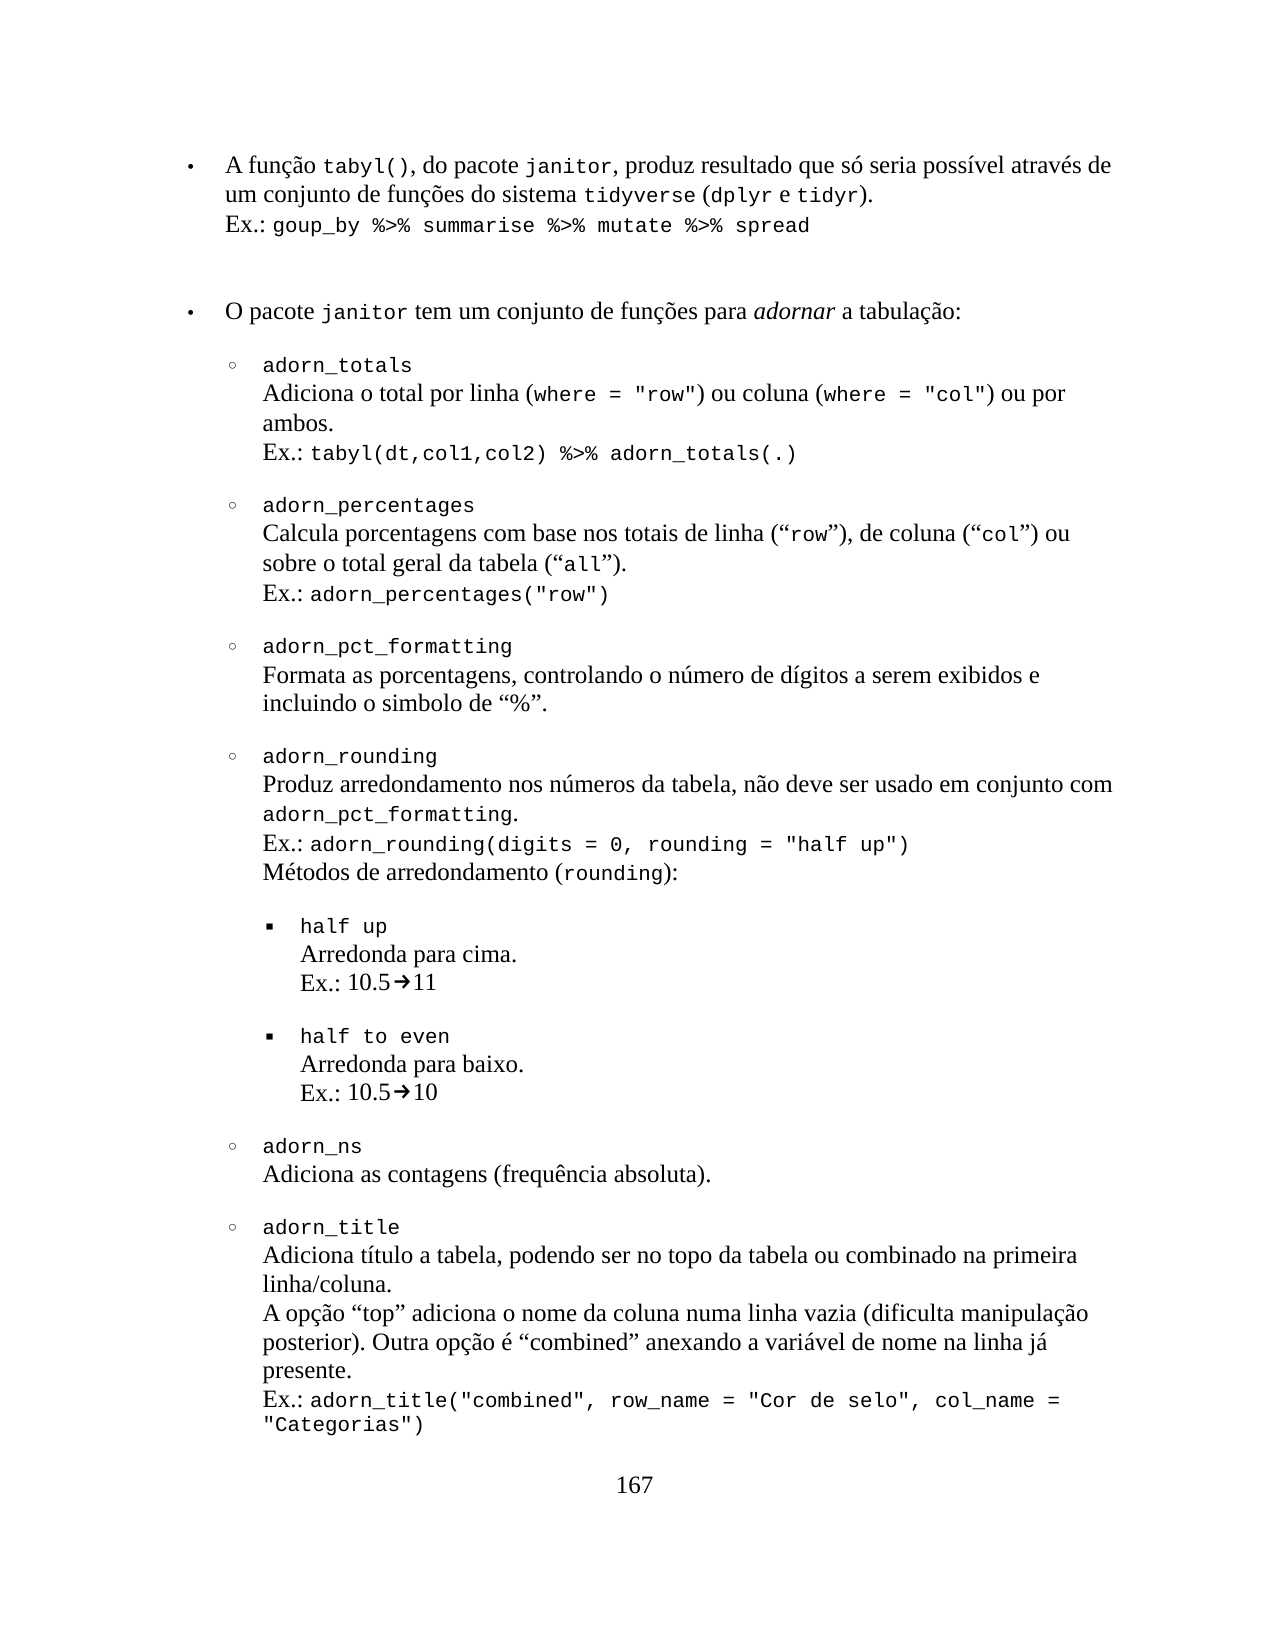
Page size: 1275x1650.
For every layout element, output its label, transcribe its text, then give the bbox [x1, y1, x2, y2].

list half to even Arredonda para baixo. Ex.: [262, 1026, 1125, 1136]
list adorn_pct_formatting Formata as porcentagens, controlando o número de dígitos a serem exibidos e incluindo o simbolo de “%”. [225, 636, 1125, 746]
list adorn_rounding Produz arredondamento nos números da tabela, não deve ser usado em conjunto com adorn_pct_formatting. Ex.: adorn_rounding(digits = 0, rounding = "half up") Métodos de arredondamento (rounding): [225, 746, 1125, 916]
list adorn_totals Adiciona o total por linha (where = "row") ou coluna (where = "col") ou por ambos. Ex.: tabyl(dt,col1,col2) %>% adorn_totals(.) [225, 354, 1125, 495]
list A função tabyl(), do pacote janitor, produz resultado que só seria possível através de um conjunto de funções do sistema tidyverse (dplyr e tidyr). Ex.: goup_by %>% summarise %>% mutate %>% spread [187, 150, 1125, 267]
list adorn_ns Adiciona as contagens (frequência absoluta). [225, 1136, 1125, 1217]
list half up Arredonda para cima. Ex.: [262, 916, 1125, 1026]
list O pacote janitor tem um conjunto de funções para adornar a tabulação: [187, 296, 1125, 354]
list adorn_percentages Calcula porcentagens com base nos totais de linha (“row”), de coluna (“col”) ou sobre o total geral da tabela (“all”). Ex.: adorn_percentages("row") [225, 495, 1125, 636]
list adorn_title Adiciona título a tabela, podendo ser no topo da tabela ou combinado na primeira linha/coluna. A opção “top” adiciona o nome da coluna numa linha vazia (dificulta manipulação posterior). Outra opção é “combined” anexando a variável de nome na linha já presente. Ex.: adorn_title("combined", row_name = "Cor de selo", col_name = "Categorias") [225, 1217, 1125, 1437]
